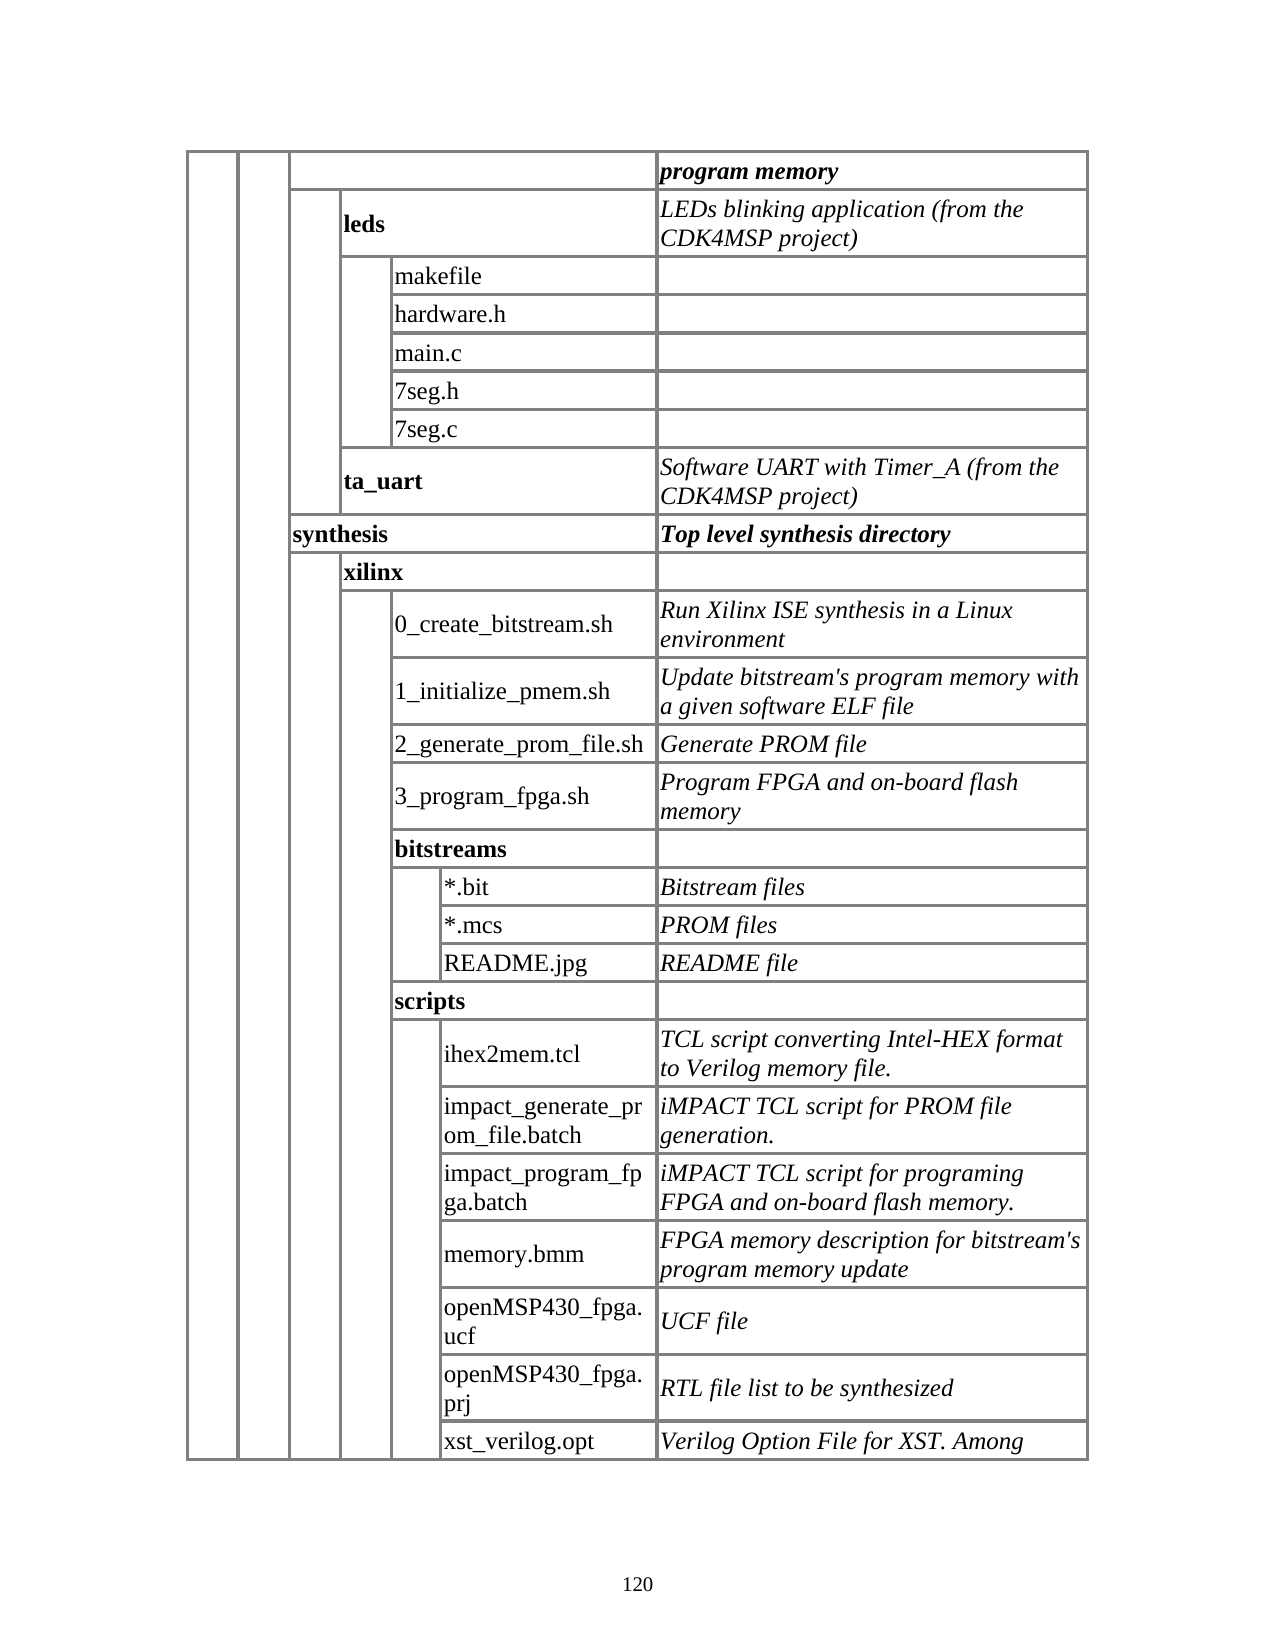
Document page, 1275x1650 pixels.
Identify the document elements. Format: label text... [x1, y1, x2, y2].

table_cell Generate PROM file [659, 726, 1086, 761]
table_cell hardware.h [393, 296, 655, 331]
table_cell abcd [291, 191, 339, 512]
table_cell 7seg.h [393, 373, 655, 407]
table_cell abcd [291, 554, 339, 1457]
table_cell iMPACT TCL script for PROM file generation. [659, 1088, 1086, 1152]
table_cell [240, 153, 288, 1457]
table_cell impact_program_fpga.batch [442, 1155, 655, 1219]
table_cell README file [659, 945, 1086, 980]
table_cell Program FPGA and on-board flash memory [659, 764, 1086, 827]
table_cell [659, 983, 1086, 1018]
table_cell *.mcs [442, 907, 655, 942]
table_cell Software UART with Timer_A (from the CDK4MSP project) [659, 449, 1086, 512]
table_cell xilinx [342, 554, 655, 589]
table_cell leds [342, 191, 655, 255]
table_cell LEDs blinking application (from the CDK4MSP project) [659, 191, 1086, 255]
table_cell impact_generate_prom_file.batch [442, 1088, 655, 1152]
table_cell program memory [659, 153, 1086, 188]
table_cell UCF file [659, 1289, 1086, 1352]
table_cell FPGA memory description for bitstream's program memory update [659, 1222, 1086, 1286]
table_cell Update bitstream's program memory with a given software ELF file [659, 659, 1086, 722]
table_cell Run Xilinx ISE synthesis in a Linux environment [659, 592, 1086, 656]
table_cell 0_create_bitstream.sh [393, 592, 655, 656]
table_cell [659, 554, 1086, 589]
table_cell [659, 373, 1086, 407]
table_cell abcd [342, 592, 390, 1457]
table_cell 2_generate_prom_file.sh [393, 726, 655, 761]
table_cell main.c [393, 335, 655, 369]
table_cell RTL file list to be synthesized [659, 1356, 1086, 1419]
table_cell bitstreams [393, 831, 655, 866]
table_cell makefile [393, 258, 655, 293]
table_cell openMSP430_fpga.prj [442, 1356, 655, 1419]
table_cell memory.bmm [442, 1222, 655, 1286]
table_cell TCL script converting Intel-HEX format to Verilog memory file. [659, 1021, 1086, 1085]
table_cell [393, 869, 439, 980]
table_cell abcd [342, 258, 390, 446]
table_cell ihex2mem.tcl [442, 1021, 655, 1085]
table_cell README.jpg [442, 945, 655, 980]
table_cell [659, 296, 1086, 331]
table_cell 3_program_fpga.sh [393, 764, 655, 827]
table_cell [659, 258, 1086, 293]
table_cell Top level synthesis directory [659, 516, 1086, 551]
table_cell [659, 411, 1086, 446]
table_cell [659, 831, 1086, 866]
table_cell [189, 153, 236, 1457]
table_cell iMPACT TCL script for programing FPGA and on-board flash memory. [659, 1155, 1086, 1219]
table_cell 7seg.c [393, 411, 655, 446]
table_cell synthesis [291, 516, 655, 551]
table_cell [291, 153, 655, 188]
table_cell ta_uart [342, 449, 655, 512]
table_cell Bitstream files [659, 869, 1086, 904]
table_cell openMSP430_fpga.ucf [442, 1289, 655, 1352]
table_cell [659, 335, 1086, 369]
table_cell 1_initialize_pmem.sh [393, 659, 655, 722]
table_cell Verilog Option File for XST. Among [659, 1423, 1086, 1457]
table_cell xst_verilog.opt [442, 1423, 655, 1457]
table_cell PROM files [659, 907, 1086, 942]
table_cell scripts [393, 983, 655, 1018]
table_cell [393, 1021, 439, 1457]
table_cell *.bit [442, 869, 655, 904]
